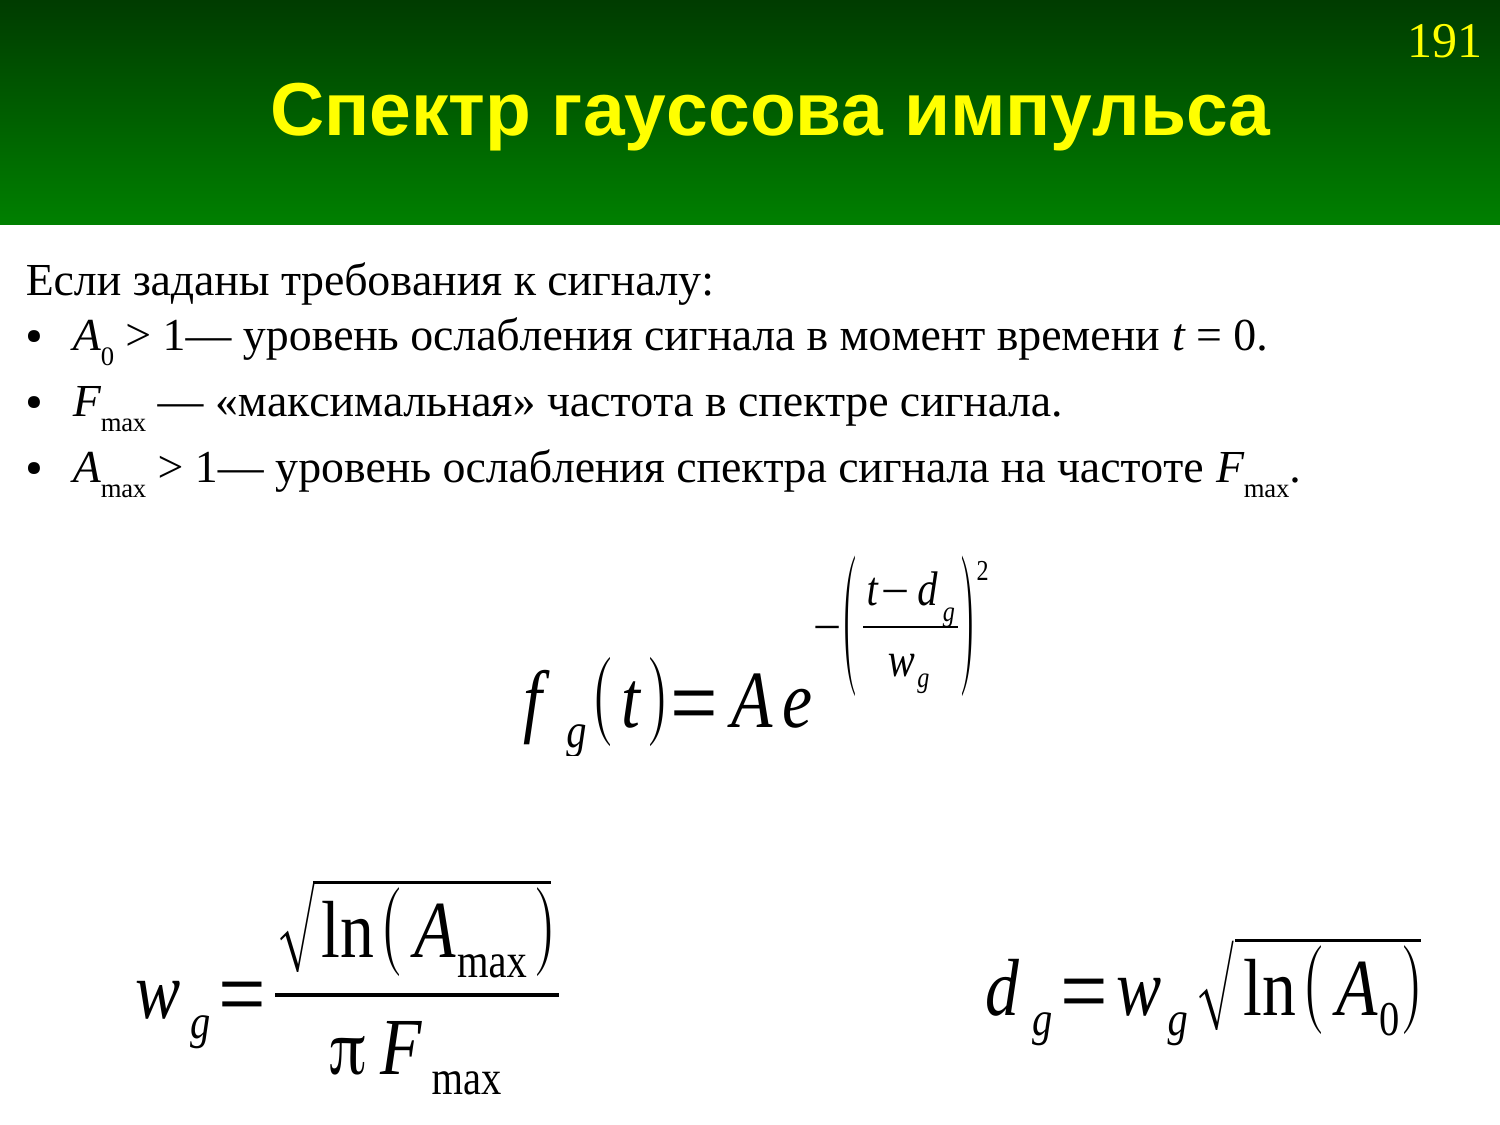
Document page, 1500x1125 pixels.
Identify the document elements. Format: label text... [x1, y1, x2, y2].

title Спектр гауссова импульса [100, 7, 1441, 204]
chart [968, 934, 1441, 1047]
text_box Если заданы требования к сигналу: A0 > 1— уровень ослабления сигнала в момент времени t = 0. Fmax — «максимальная» частота в спектре сигнала. Amax > 1— уровень ослабления спектра сигнала на частоте Fmax. [11, 242, 1482, 518]
chart [118, 876, 577, 1105]
chart [494, 554, 1006, 756]
